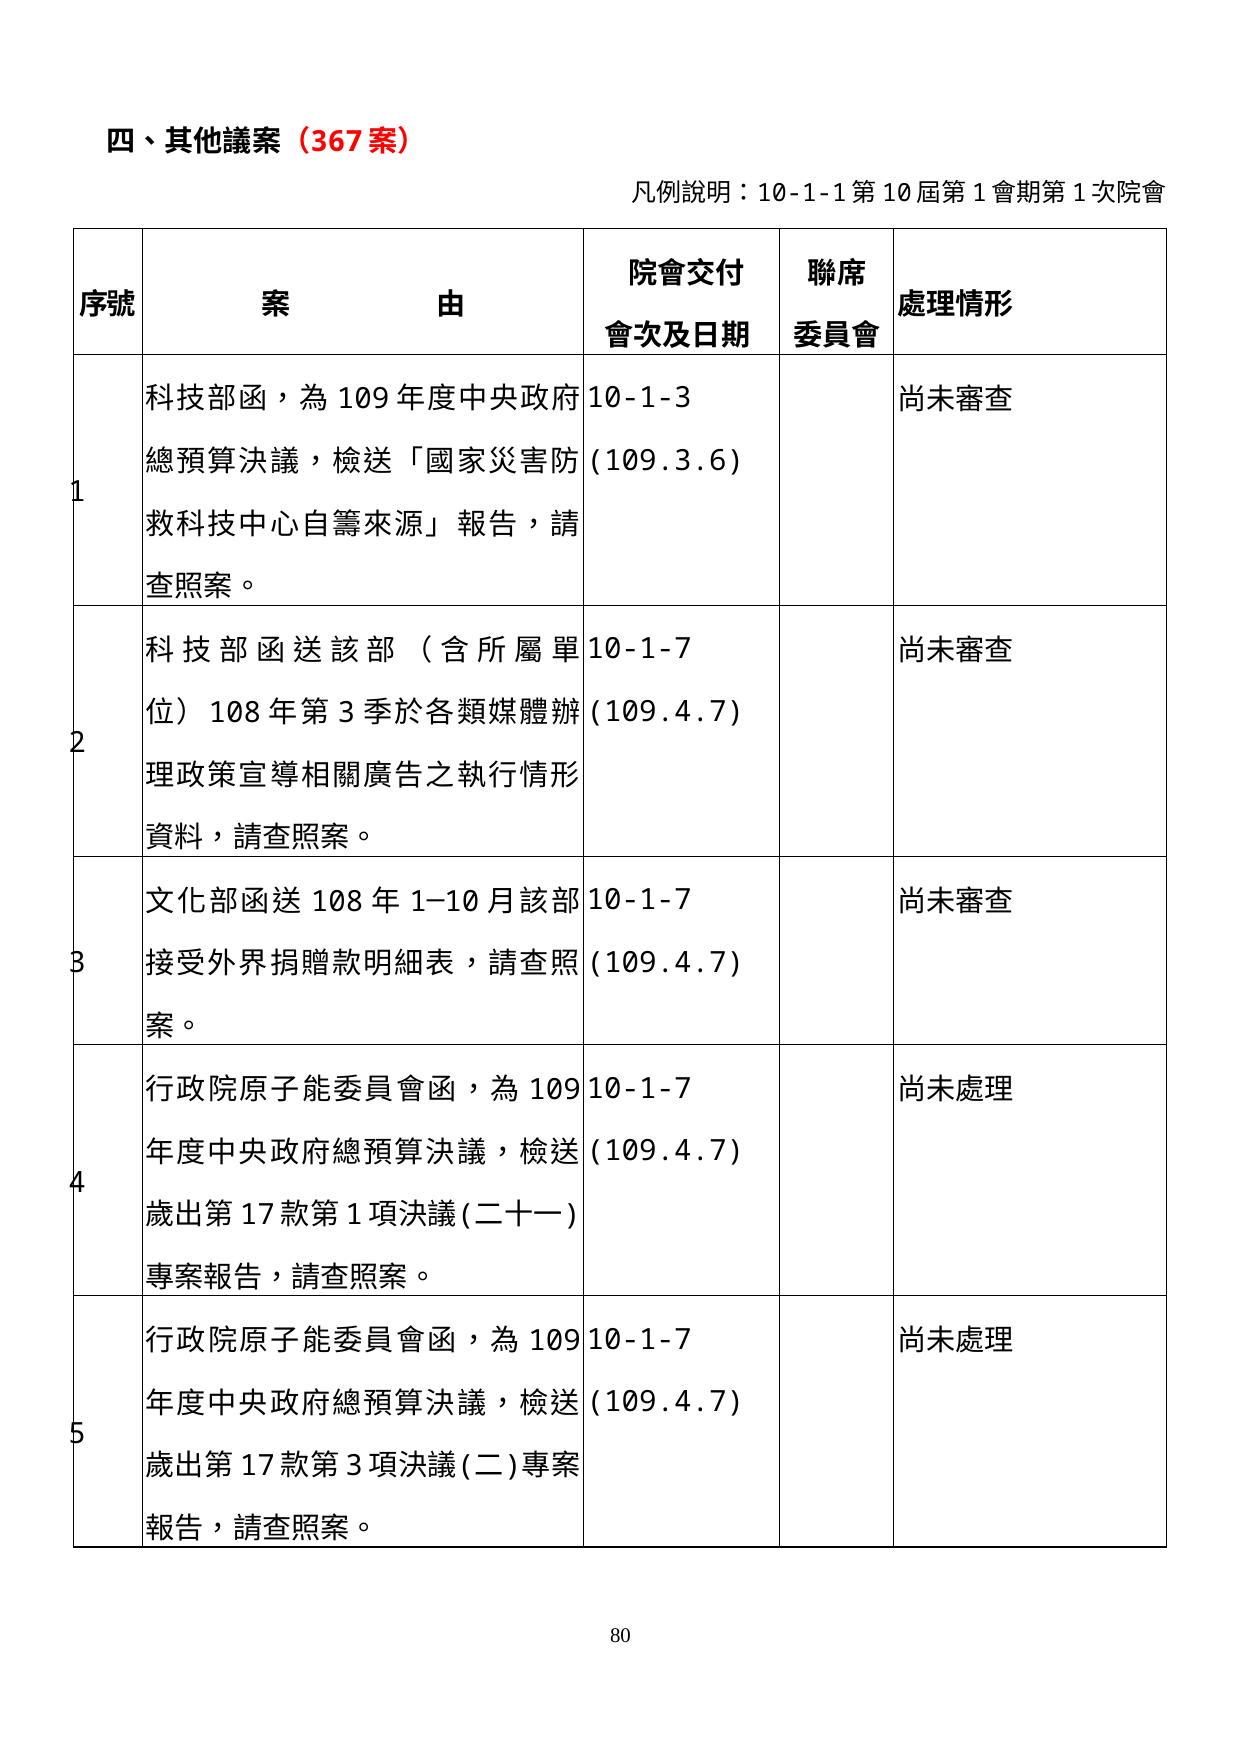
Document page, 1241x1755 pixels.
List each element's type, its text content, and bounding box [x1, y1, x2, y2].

table_cell 10-1-7 (109.4.7) [584, 857, 779, 1044]
table_cell 10-1-3 (109.3.6) [584, 355, 779, 605]
table_cell [74, 355, 142, 605]
table_cell [780, 1045, 893, 1295]
table_cell [74, 1296, 142, 1546]
table_cell 尚未審查 [894, 355, 1166, 605]
table_cell 科技部函送該部（含所屬單位）108年第3季於各類媒體辦理政策宣導相關廣告之執行情形資料，請查照案。 [143, 606, 583, 856]
table_cell [780, 857, 893, 1044]
table_cell 行政院原子能委員會函，為109年度中央政府總預算決議，檢送歲出第17款第1項決議(二十一)專案報告，請查照案。 [143, 1045, 583, 1295]
table_cell 尚未處理 [894, 1045, 1166, 1295]
table_header 院會交付 會次及日期 [584, 229, 779, 354]
table_cell [74, 733, 80, 745]
table_header 序號 [74, 229, 142, 354]
table_cell [74, 857, 142, 1044]
table_cell [74, 1174, 79, 1185]
table_cell [74, 1432, 80, 1441]
table_cell 10-1-7 (109.4.7) [584, 606, 779, 856]
table_cell 科技部函，為109年度中央政府總預算決議，檢送「國家災害防救科技中心自籌來源」報告，請查照案。 [143, 355, 583, 605]
table_cell [74, 953, 80, 960]
table_header 聯席 委員會 [780, 229, 893, 354]
table_cell 10-1-7 (109.4.7) [584, 1045, 779, 1295]
table_header 案 由 [143, 229, 583, 354]
table_cell [780, 355, 893, 605]
table_cell 尚未處理 [894, 1296, 1166, 1546]
table_cell [74, 962, 81, 970]
table_cell 10-1-7 (109.4.7) [584, 1296, 779, 1546]
table_cell 尚未審查 [894, 857, 1166, 1044]
table_cell [74, 1045, 142, 1295]
table_cell 尚未審查 [894, 606, 1166, 856]
table_cell [74, 606, 142, 856]
table_cell 文化部函送108年1─10月該部接受外界捐贈款明細表，請查照案。 [143, 857, 583, 1044]
table_header 處理情形 [894, 229, 1166, 354]
table_cell [780, 606, 893, 856]
table_cell 行政院原子能委員會函，為109年度中央政府總預算決議，檢送歲出第17款第3項決議(二)專案報告，請查照案。 [143, 1296, 583, 1546]
table_cell [780, 1296, 893, 1546]
text 四、其他議案（367案） [74, 118, 1166, 160]
text 凡例說明：10-1-1第10屆第1會期第1次院會 [74, 173, 1166, 209]
